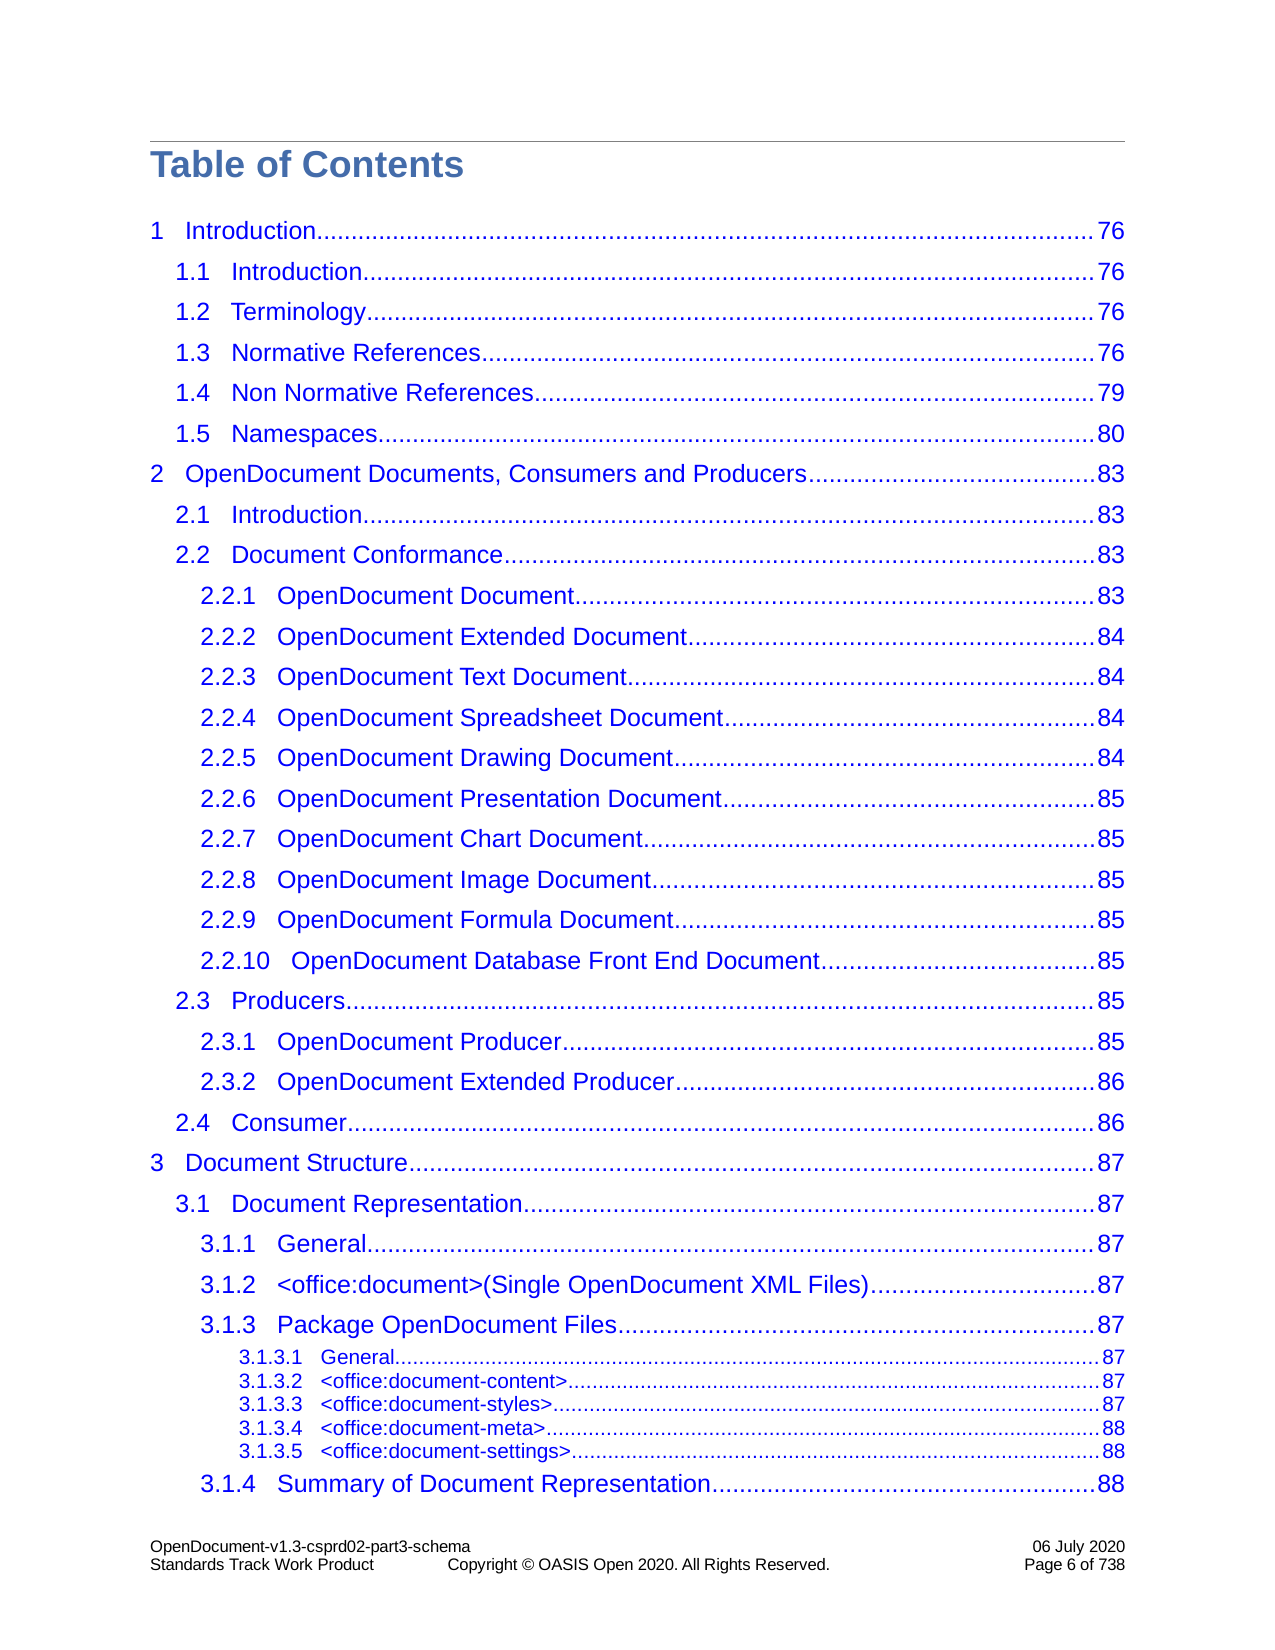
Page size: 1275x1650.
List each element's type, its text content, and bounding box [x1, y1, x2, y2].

text 2.2.8 OpenDocument Image Document 85 [200, 866, 1125, 893]
text 3.1.3.5 <office:document-settings> 88 [238, 1440, 1125, 1463]
text 1.3 Normative References 76 [175, 339, 1125, 367]
text 2.2.3 OpenDocument Text Document 84 [200, 663, 1125, 691]
text 2.2.1 OpenDocument Document 83 [200, 582, 1125, 610]
text 2.1 Introduction 83 [175, 501, 1125, 529]
text 2.2.2 OpenDocument Extended Document 84 [200, 622, 1125, 650]
text 2 OpenDocument Documents, Consumers and Producers 83 [150, 460, 1125, 488]
text 2.3 Producers 85 [175, 987, 1125, 1015]
title Table of Contents [150, 142, 1125, 186]
text 2.3.2 OpenDocument Extended Producer 86 [200, 1068, 1125, 1096]
text 2.3.1 OpenDocument Producer 85 [200, 1028, 1125, 1056]
text 1.1 Introduction 76 [175, 258, 1125, 286]
text 1.5 Namespaces 80 [175, 420, 1125, 448]
text 2.2.5 OpenDocument Drawing Document 84 [200, 744, 1125, 772]
text 2.2.10 OpenDocument Database Front End Document 85 [200, 947, 1125, 974]
text 3.1.2 <office:document>(Single OpenDocument XML Files) 87 [200, 1271, 1125, 1299]
text 2.2.7 OpenDocument Chart Document 85 [200, 825, 1125, 853]
text 3.1.4 Summary of Document Representation 88 [200, 1469, 1125, 1497]
text 2.4 Consumer 86 [175, 1109, 1125, 1137]
text 2.2.9 OpenDocument Formula Document 85 [200, 906, 1125, 934]
text 3.1.3.3 <office:document-styles> 87 [238, 1393, 1125, 1416]
text 2.2.6 OpenDocument Presentation Document 85 [200, 784, 1125, 812]
text 3.1 Document Representation 87 [175, 1190, 1125, 1218]
text 1.4 Non Normative References 79 [175, 379, 1125, 407]
text 2.2.4 OpenDocument Spreadsheet Document 84 [200, 703, 1125, 731]
text 3.1.3 Package OpenDocument Files 87 [200, 1311, 1125, 1339]
text 2.2 Document Conformance 83 [175, 541, 1125, 569]
text 3.1.3.4 <office:document-meta> 88 [238, 1416, 1125, 1440]
text 1 Introduction 76 [150, 217, 1125, 245]
text 3.1.1 General 87 [200, 1230, 1125, 1258]
text 1.2 Terminology 76 [175, 298, 1125, 326]
text 3.1.3.1 General 87 [238, 1346, 1125, 1369]
text 3.1.3.2 <office:document-content> 87 [238, 1369, 1125, 1393]
text 3 Document Structure 87 [150, 1149, 1125, 1177]
